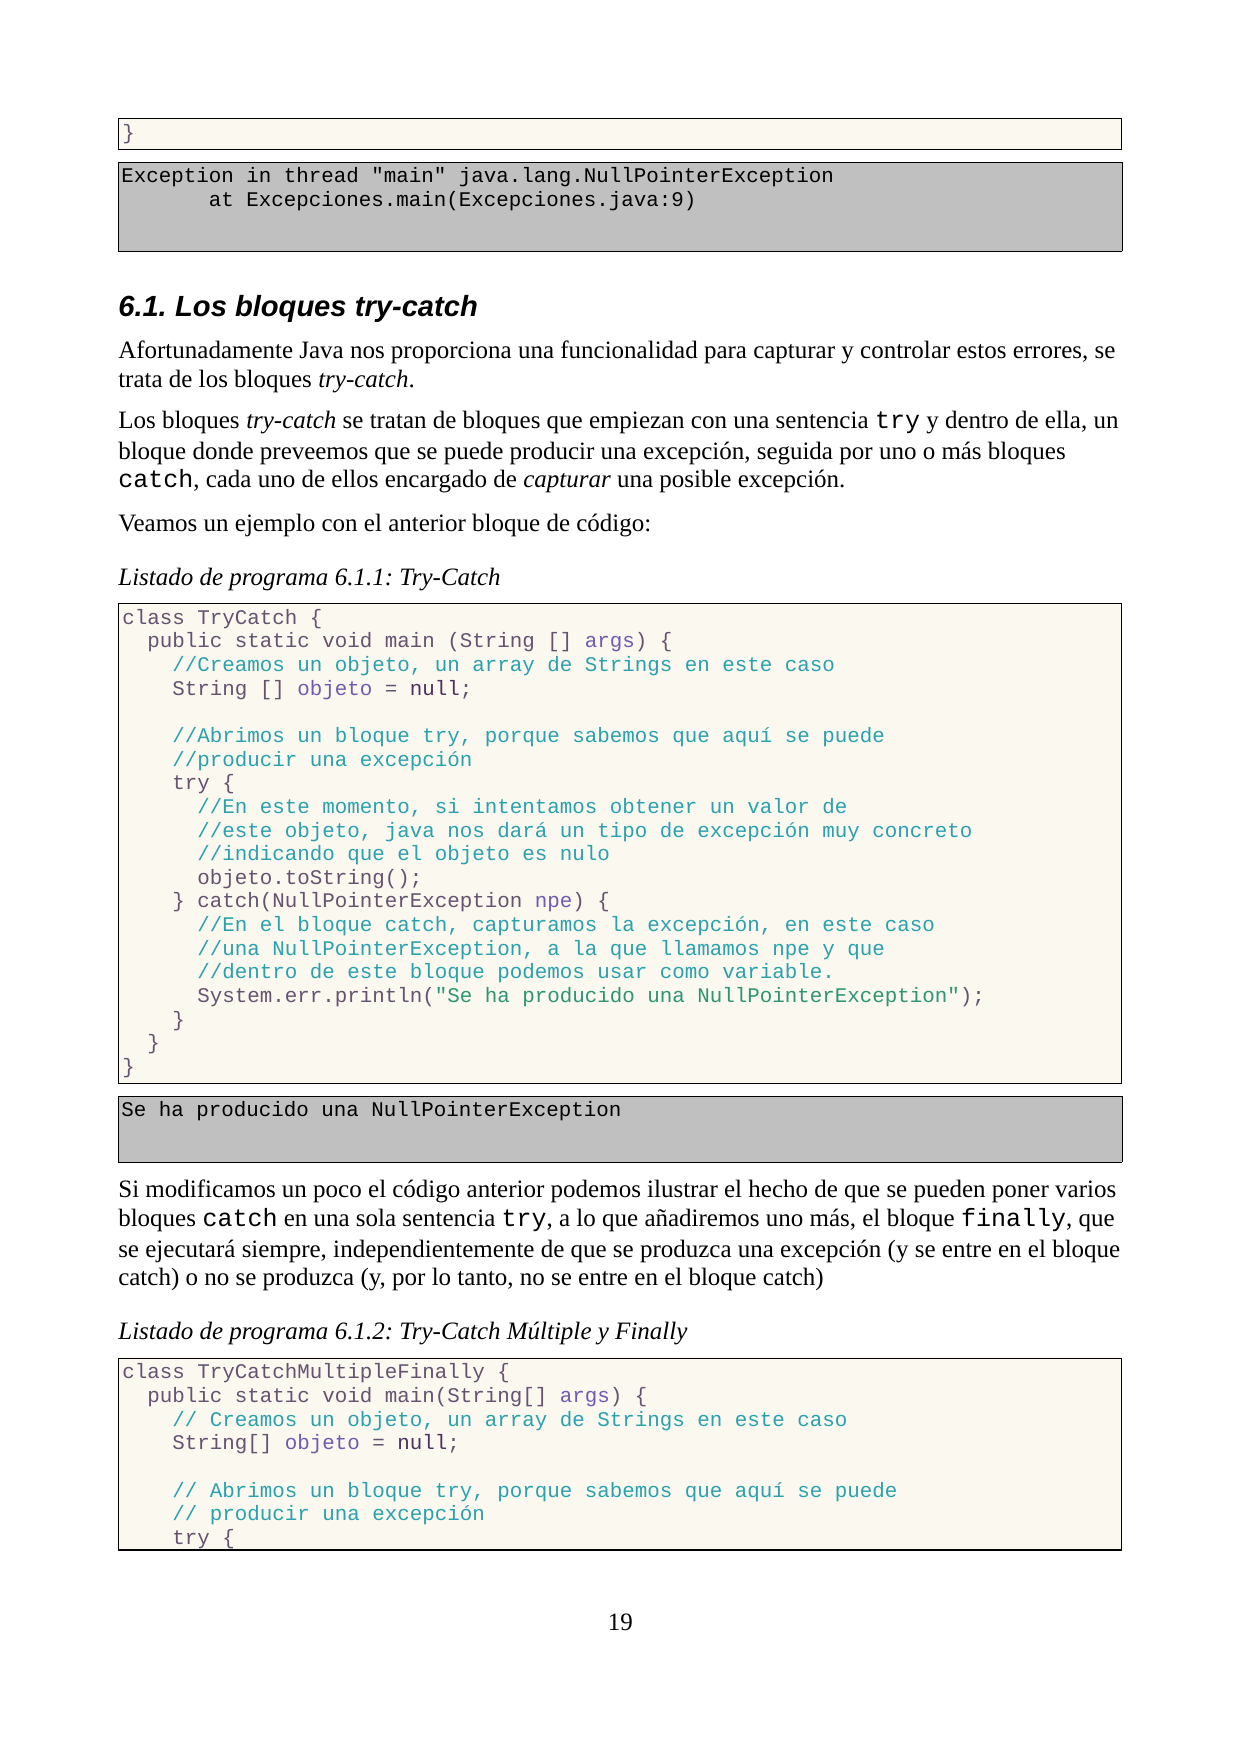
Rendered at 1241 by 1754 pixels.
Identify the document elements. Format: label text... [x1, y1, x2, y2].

text String [] objeto = null; [119, 674, 1121, 697]
list Listado de programa 6.1.1: Try-Catch [118, 562, 1122, 590]
text //En este momento, si intentamos obtener un valor de [119, 792, 1121, 816]
text Los bloques try-catch se tratan de bloques que empiezan con una sentencia try y dentro de ella, un bloque donde preveemos que se puede producir una excepción, seguida por uno o más bloques catch, cada uno de ellos encargado de capturar una posible excepción. [118, 405, 1122, 495]
text // Abrimos un bloque try, porque sabemos que aquí se puede [119, 1476, 1121, 1499]
text try { [119, 768, 1121, 792]
text Exception in thread "main" java.lang.NullPointerException [119, 163, 1122, 186]
text Veamos un ejemplo con el anterior bloque de código: [118, 508, 1122, 537]
text //Abrimos un bloque try, porque sabemos que aquí se puede [119, 721, 1121, 745]
list Listado de programa 6.1.2: Try-Catch Múltiple y Finally [118, 1316, 1122, 1345]
text // Creamos un objeto, un array de Strings en este caso [119, 1405, 1121, 1428]
text class TryCatchMultipleFinally { [119, 1359, 1121, 1381]
text String[] objeto = null; [119, 1428, 1121, 1452]
text } catch(NullPointerException npe) { [119, 887, 1121, 910]
text //indicando que el objeto es nulo [119, 839, 1121, 863]
text } [119, 1052, 1121, 1083]
text class TryCatch { [119, 604, 1121, 626]
text } [119, 1028, 1121, 1052]
text public static void main(String[] args) { [119, 1381, 1121, 1405]
text System.err.println("Se ha producido una NullPointerException"); [119, 981, 1121, 1005]
text Si modificamos un poco el código anterior podemos ilustrar el hecho de que se pueden poner varios bloques catch en una sola sentencia try, a lo que añadiremos uno más, el bloque finally, que se ejecutará siempre, independientemente de que se produzca una excepción (y se entre en el bloque catch) o no se produzca (y, por lo tanto, no se entre en el bloque catch) [118, 1174, 1122, 1291]
text //una NullPointerException, a la que llamamos npe y que [119, 934, 1121, 957]
text //este objeto, java nos dará un tipo de excepción muy concreto [119, 816, 1121, 839]
text //producir una excepción [119, 745, 1121, 768]
text } [119, 1005, 1121, 1028]
text //En el bloque catch, capturamos la excepción, en este caso [119, 910, 1121, 934]
text objeto.toString(); [119, 863, 1121, 887]
text Se ha producido una NullPointerException [119, 1097, 1122, 1123]
text Afortunadamente Java nos proporciona una funcionalidad para capturar y controlar estos errores, se trata de los bloques try-catch. [118, 335, 1122, 392]
text } [119, 119, 1121, 149]
subtitle Los bloques try-catch [118, 289, 1122, 322]
text at Excepciones.main(Excepciones.java:9) [119, 186, 1122, 212]
text try { [119, 1523, 1121, 1549]
text public static void main (String [] args) { [119, 626, 1121, 650]
text // producir una excepción [119, 1499, 1121, 1523]
text //Creamos un objeto, un array de Strings en este caso [119, 650, 1121, 674]
text //dentro de este bloque podemos usar como variable. [119, 957, 1121, 981]
